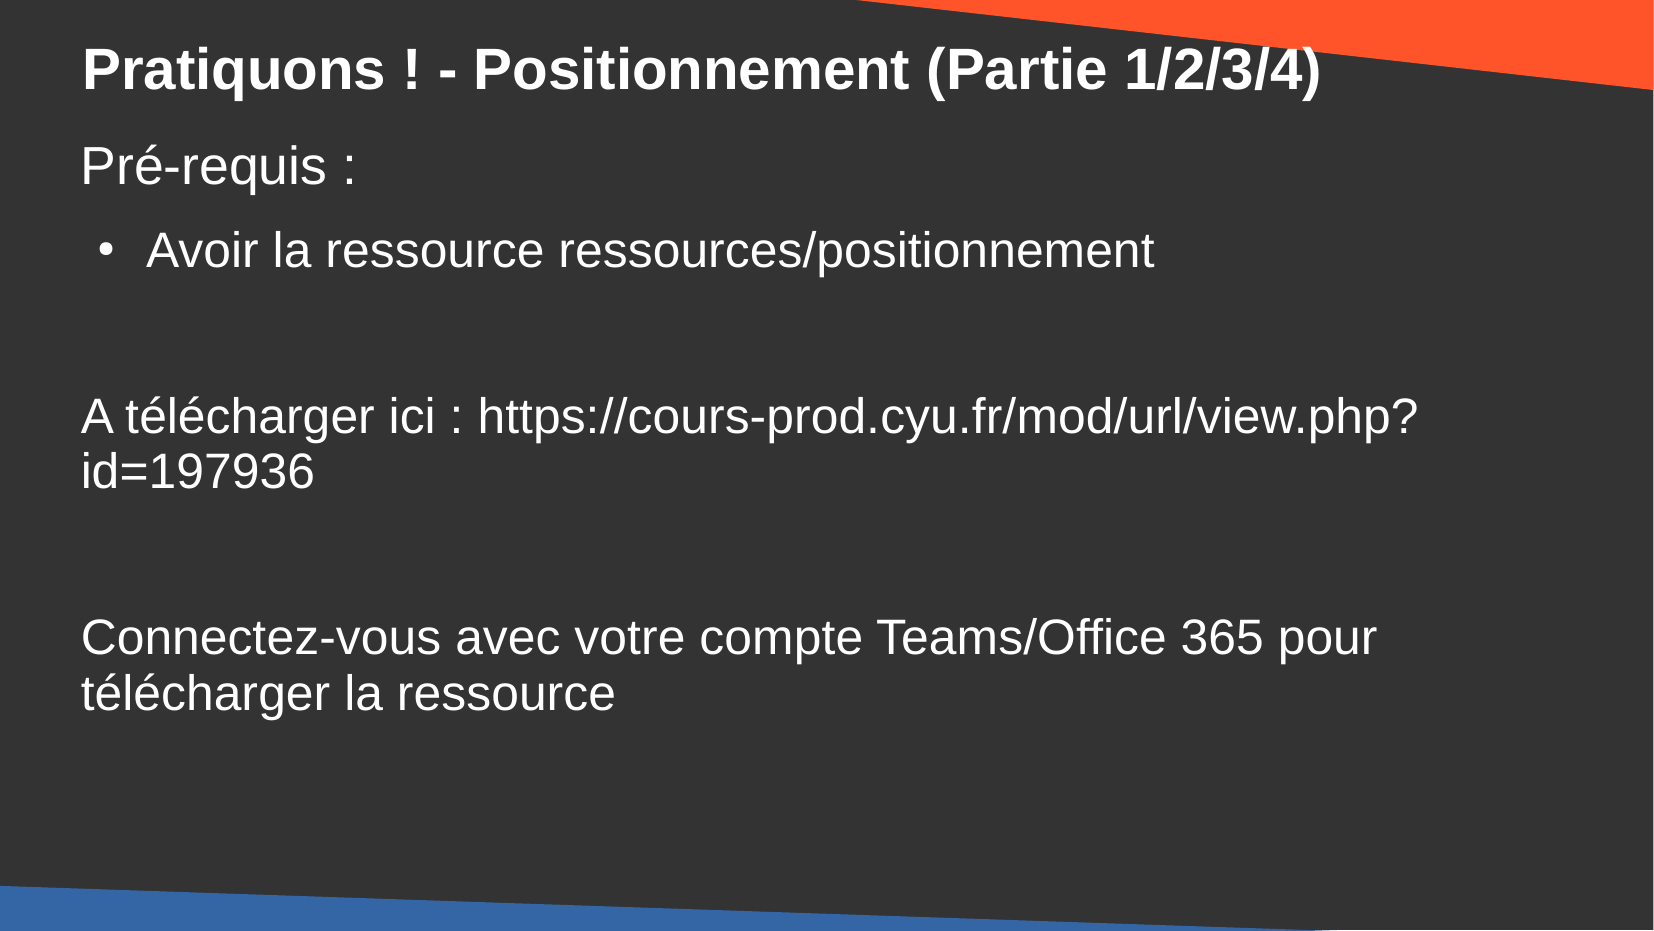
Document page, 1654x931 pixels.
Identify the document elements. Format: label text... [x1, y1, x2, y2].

title Pratiquons ! - Positionnement (Partie 1/2/3/4) [82, 37, 1571, 114]
text_box [0, 885, 1337, 931]
list Pré-requis : Avoir la ressource ressources/positionnement A télécharger ici : https://cours-prod.cyu.fr/mod/url/view.php?id=197936 Connectez-vous avec votre compte Teams/Office 365 pour télécharger la ressource [80, 135, 1620, 721]
text_box [856, 0, 1654, 91]
